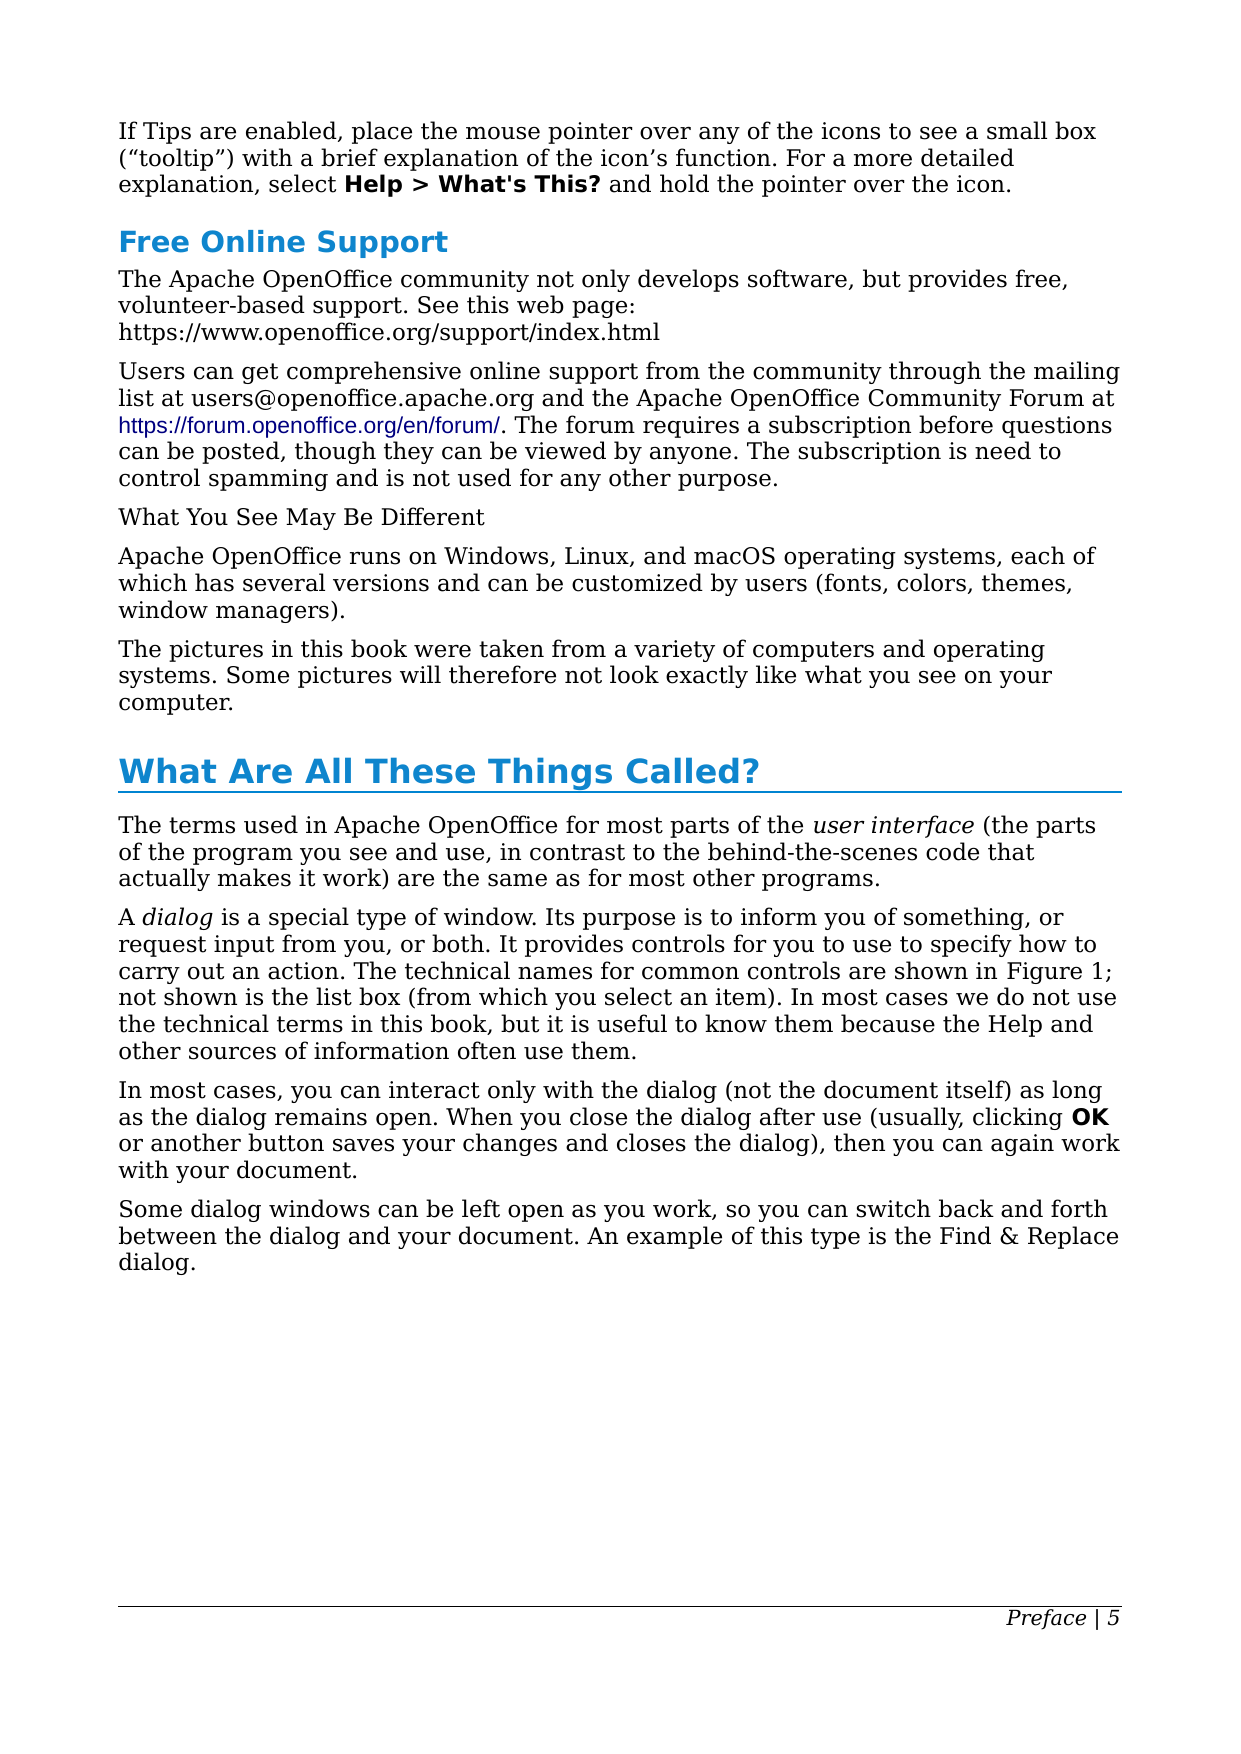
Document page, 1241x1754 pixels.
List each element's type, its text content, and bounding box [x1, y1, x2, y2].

text Apache OpenOffice runs on Windows, Linux, and macOS operating systems, each of which has several versions and can be customized by users (fonts, colors, themes, window managers). [118, 543, 1122, 623]
text The pictures in this book were taken from a variety of computers and operating systems. Some pictures will therefore not look exactly like what you see on your computer. [118, 636, 1122, 716]
text Users can get comprehensive online support from the community through the mailing list at users@openoffice.apache.org and the Apache OpenOffice Community Forum at https://forum.openoffice.org/en/forum/. The forum requires a subscription before questions can be posted, though they can be viewed by anyone. The subscription is need to control spamming and is not used for any other purpose. [118, 358, 1122, 492]
subtitle Free Online Support [118, 225, 1122, 259]
text If Tips are enabled, place the mouse pointer over any of the icons to see a small box (“tooltip”) with a brief explanation of the icon’s function. For a more detailed explanation, select Help > What's This? and hold the pointer over the icon. [118, 118, 1122, 198]
text The Apache OpenOffice community not only develops software, but provides free, volunteer-based support. See this web page: https://www.openoffice.org/support/index.html [118, 266, 1122, 346]
text The terms used in Apache OpenOffice for most parts of the user interface (the parts of the program you see and use, in contrast to the behind-the-scenes code that actually makes it work) are the same as for most other programs. [118, 812, 1122, 892]
text What You See May Be Different [118, 504, 1122, 531]
subtitle What Are All These Things Called? [118, 752, 1122, 791]
text A dialog is a special type of window. Its purpose is to inform you of something, or request input from you, or both. It provides controls for you to use to specify how to carry out an action. The technical names for common controls are shown in Figure 1; not shown is the list box (from which you select an item). In most cases we do not use the technical terms in this book, but it is useful to know them because the Help and other sources of information often use them. [118, 904, 1122, 1064]
text Some dialog windows can be left open as you work, so you can switch back and forth between the dialog and your document. An example of this type is the Find & Replace dialog. [118, 1196, 1122, 1276]
text In most cases, you can interact only with the dialog (not the document itself) as long as the dialog remains open. When you close the dialog after use (usually, clicking OK or another button saves your changes and closes the dialog), then you can again work with your document. [118, 1077, 1122, 1184]
